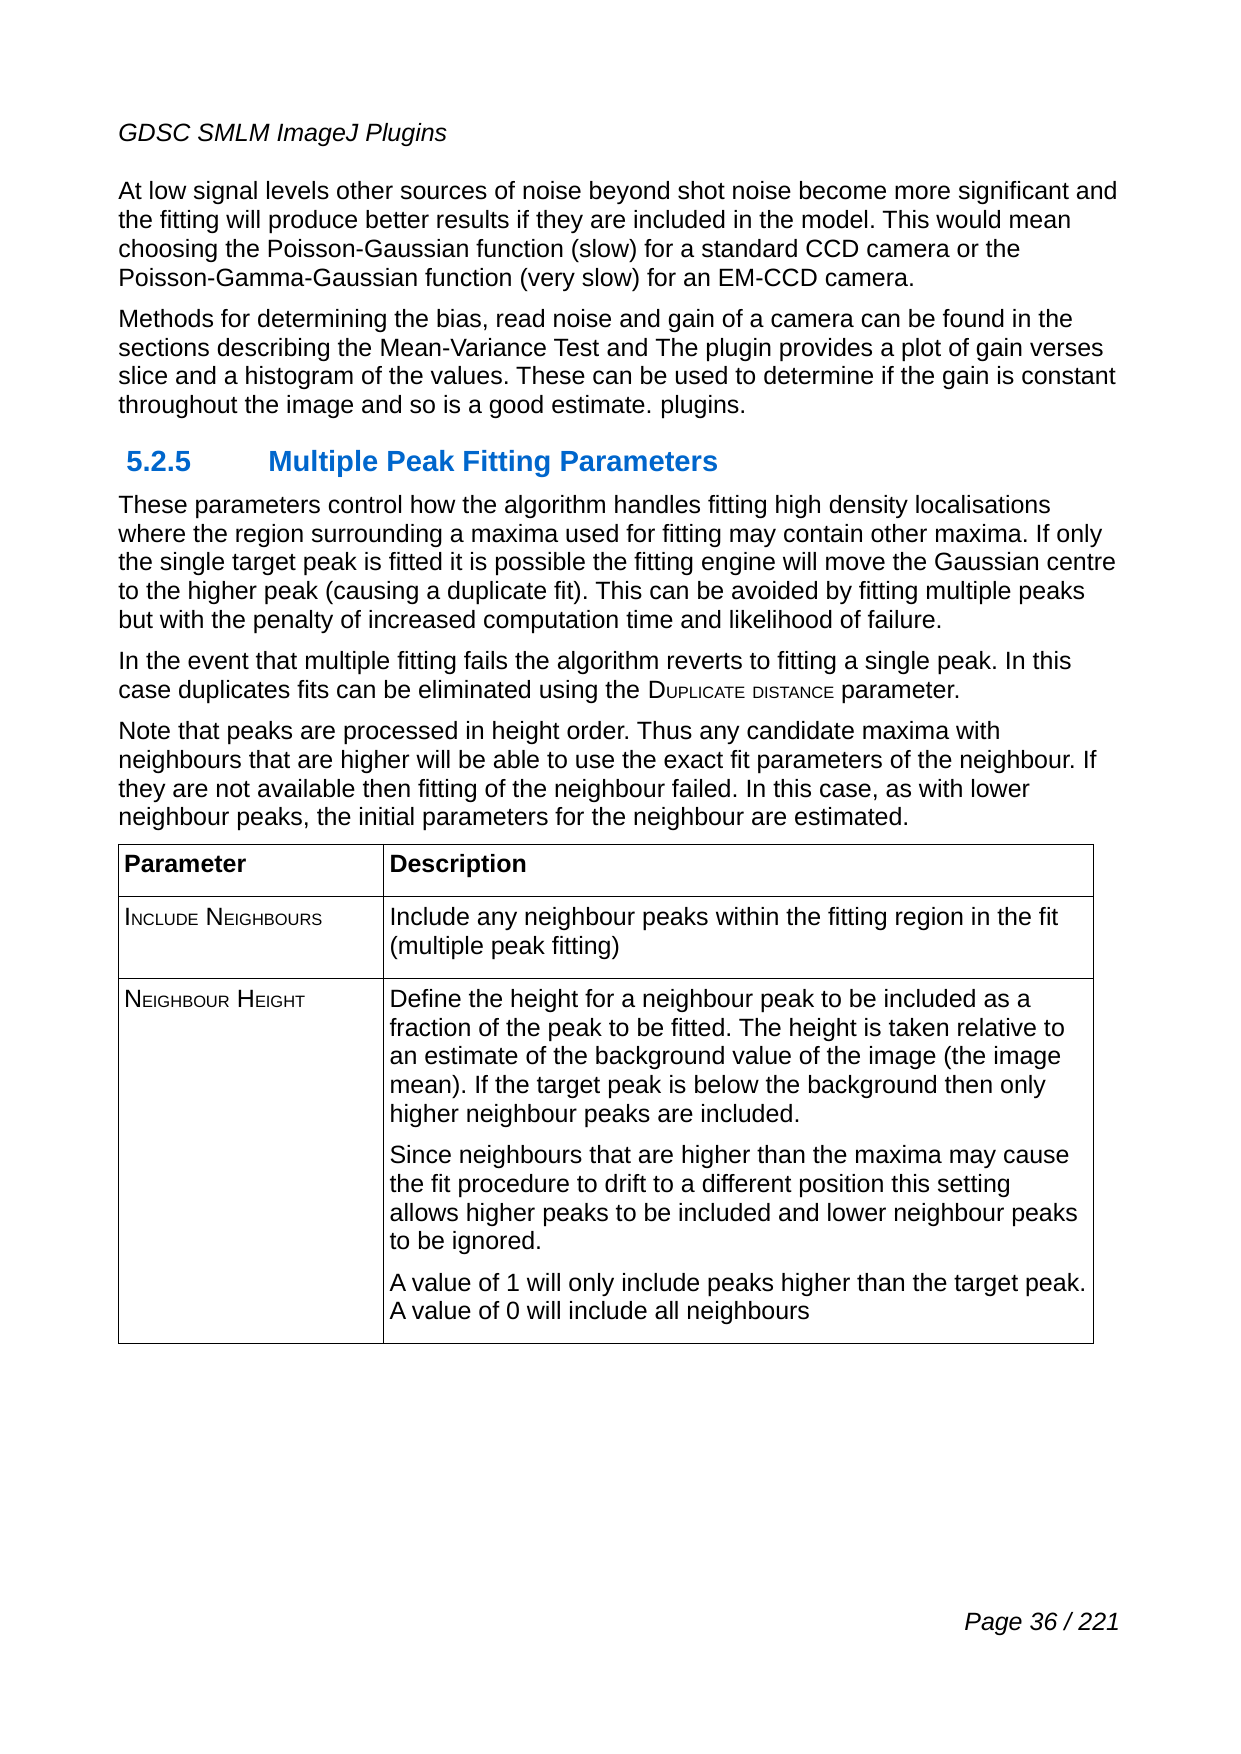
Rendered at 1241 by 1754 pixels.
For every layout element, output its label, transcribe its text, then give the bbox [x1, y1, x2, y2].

table_header Description [384, 845, 1093, 896]
table_cell Neighbour Height [119, 979, 383, 1343]
table_cell Include Neighbours [119, 897, 383, 978]
text Note that peaks are processed in height order. Thus any candidate maxima with neighbours that are higher will be able to use the exact fit parameters of the neighbour. If they are not available then fitting of the neighbour failed. In this case, as with lower neighbour peaks, the initial parameters for the neighbour are estimated. [118, 716, 1122, 831]
table_header Parameter [119, 845, 383, 896]
text Methods for determining the bias, read noise and gain of a camera can be found in the sections describing the Mean-Variance Test and The plugin provides a plot of gain verses slice and a histogram of the values. These can be used to determine if the gain is constant throughout the image and so is a good estimate. plugins. [118, 304, 1122, 419]
text At low signal levels other sources of noise beyond shot noise become more significant and the fitting will produce better results if they are included in the model. This would mean choosing the Poisson-Gaussian function (slow) for a standard CCD camera or the Poisson-Gamma-Gaussian function (very slow) for an EM-CCD camera. [118, 176, 1122, 291]
text In the event that multiple fitting fails the algorithm reverts to fitting a single peak. In this case duplicates fits can be eliminated using the Duplicate distance parameter. [118, 646, 1122, 704]
subtitle Multiple Peak Fitting Parameters [118, 444, 1122, 477]
table_cell Include any neighbour peaks within the fitting region in the fit (multiple peak fitting) [384, 897, 1093, 978]
text These parameters control how the algorithm handles fitting high density localisations where the region surrounding a maxima used for fitting may contain other maxima. If only the single target peak is fitted it is possible the fitting engine will move the Gaussian centre to the higher peak (causing a duplicate fit). This can be avoided by fitting multiple peaks but with the penalty of increased computation time and likelihood of failure. [118, 490, 1122, 634]
table_cell Define the height for a neighbour peak to be included as a fraction of the peak to be fitted. The height is taken relative to an estimate of the background value of the image (the image mean). If the target peak is below the background then only higher neighbour peaks are included. Since neighbours that are higher than the maxima may cause the fit procedure to drift to a different position this setting allows higher peaks to be included and lower neighbour peaks to be ignored. A value of 1 will only include peaks higher than the target peak. A value of 0 will include all neighbours [384, 979, 1093, 1343]
